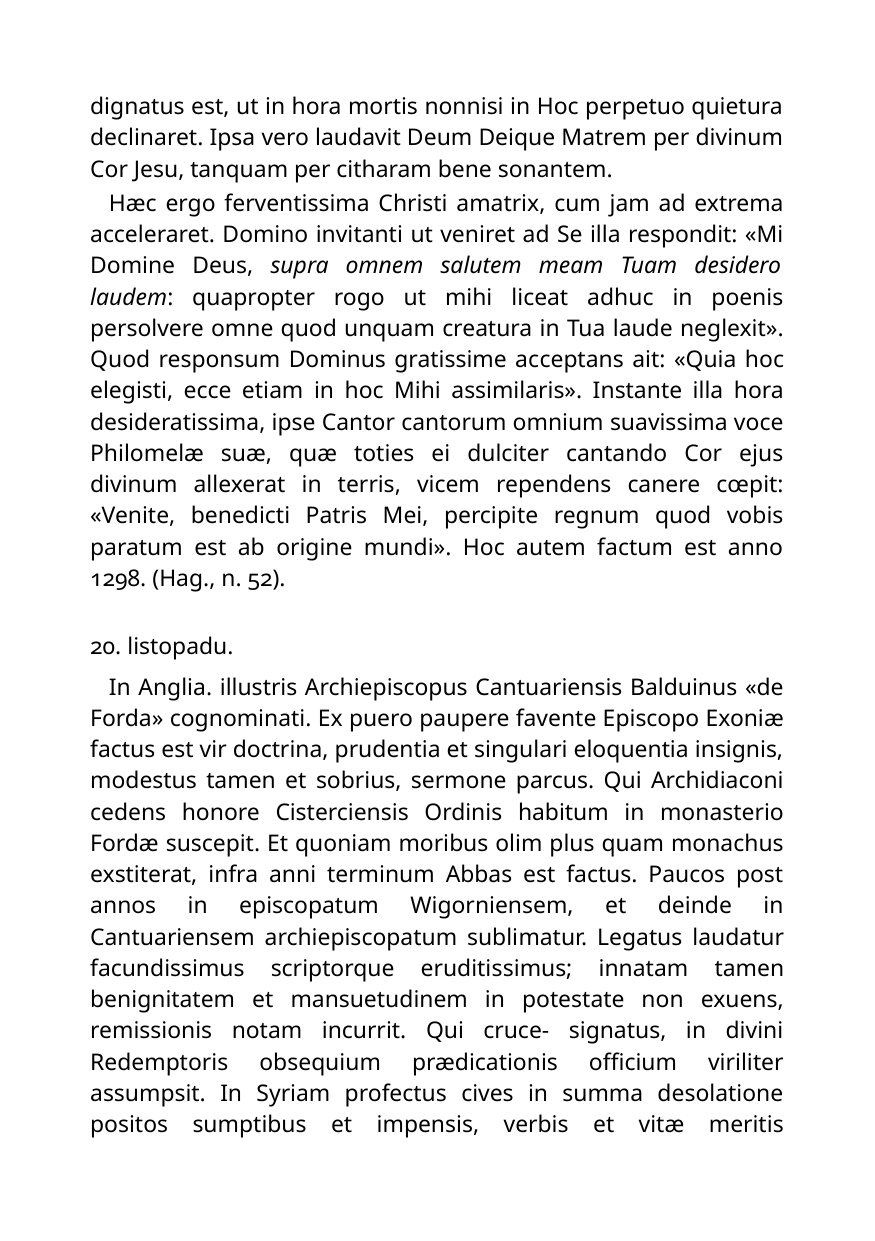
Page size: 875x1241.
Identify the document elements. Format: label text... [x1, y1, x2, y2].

text In Anglia. illustris Archiepiscopus Cantuariensis Balduinus «de Forda» cognominati. Ex puero paupere favente Episcopo Exoniæ factus est vir doctrina, prudentia et singulari eloquentia insignis, modestus tamen et sobrius, sermone parcus. Qui Archidiaconi cedens honore Cisterciensis Ordinis habitum in monasterio Fordæ suscepit. Et quoniam moribus olim plus quam monachus exstiterat, infra anni terminum Abbas est factus. Paucos post annos in episcopatum Wigorniensem, et deinde in Cantuariensem archiepiscopatum subli­matur. Legatus laudatur facundissimus scriptorque eruditis­simus; innatam tamen benignitatem et mansuetudinem in potestate non exuens, remissionis notam incurrit. Qui cruce- signatus, in divini Redemptoris obsequium prædicationis officium viriliter assumpsit. In Syriam profectus cives in summa desolatione positos sumptibus et impensis, verbis et vitæ meritis [90, 671, 784, 1139]
text 20. listopadu. [90, 630, 784, 662]
text dignatus est, ut in hora mortis nonnisi in Hoc perpetuo quietura declinaret. Ipsa vero laudavit Deum Deique Matrem per divinum Cor Jesu, tanquam per citharam bene sonantem. [90, 90, 784, 184]
text Hæc ergo ferventissima Christi amatrix, cum jam ad extrema acceleraret. Domino invitanti ut veniret ad Se illa respondit: «Mi Domine Deus, supra omnem salutem meam Tuam desidero laudem: quapropter rogo ut mihi liceat adhuc in poenis persolvere omne quod unquam creatura in Tua laude neglexit». Quod responsum Dominus gratissime ac­ceptans ait: «Quia hoc elegisti, ecce etiam in hoc Mihi assimilaris». Instante illa hora desideratissima, ipse Cantor cantorum omnium suavissima voce Philomelæ suæ, quæ toties ei dulciter cantando Cor ejus divinum allexerat in terris, vicem rependens canere cœpit: «Venite, benedicti Patris Mei, percipite regnum quod vobis paratum est ab origine mundi». Hoc autem factum est anno 1298. (Hag., n. 52). [90, 187, 784, 593]
